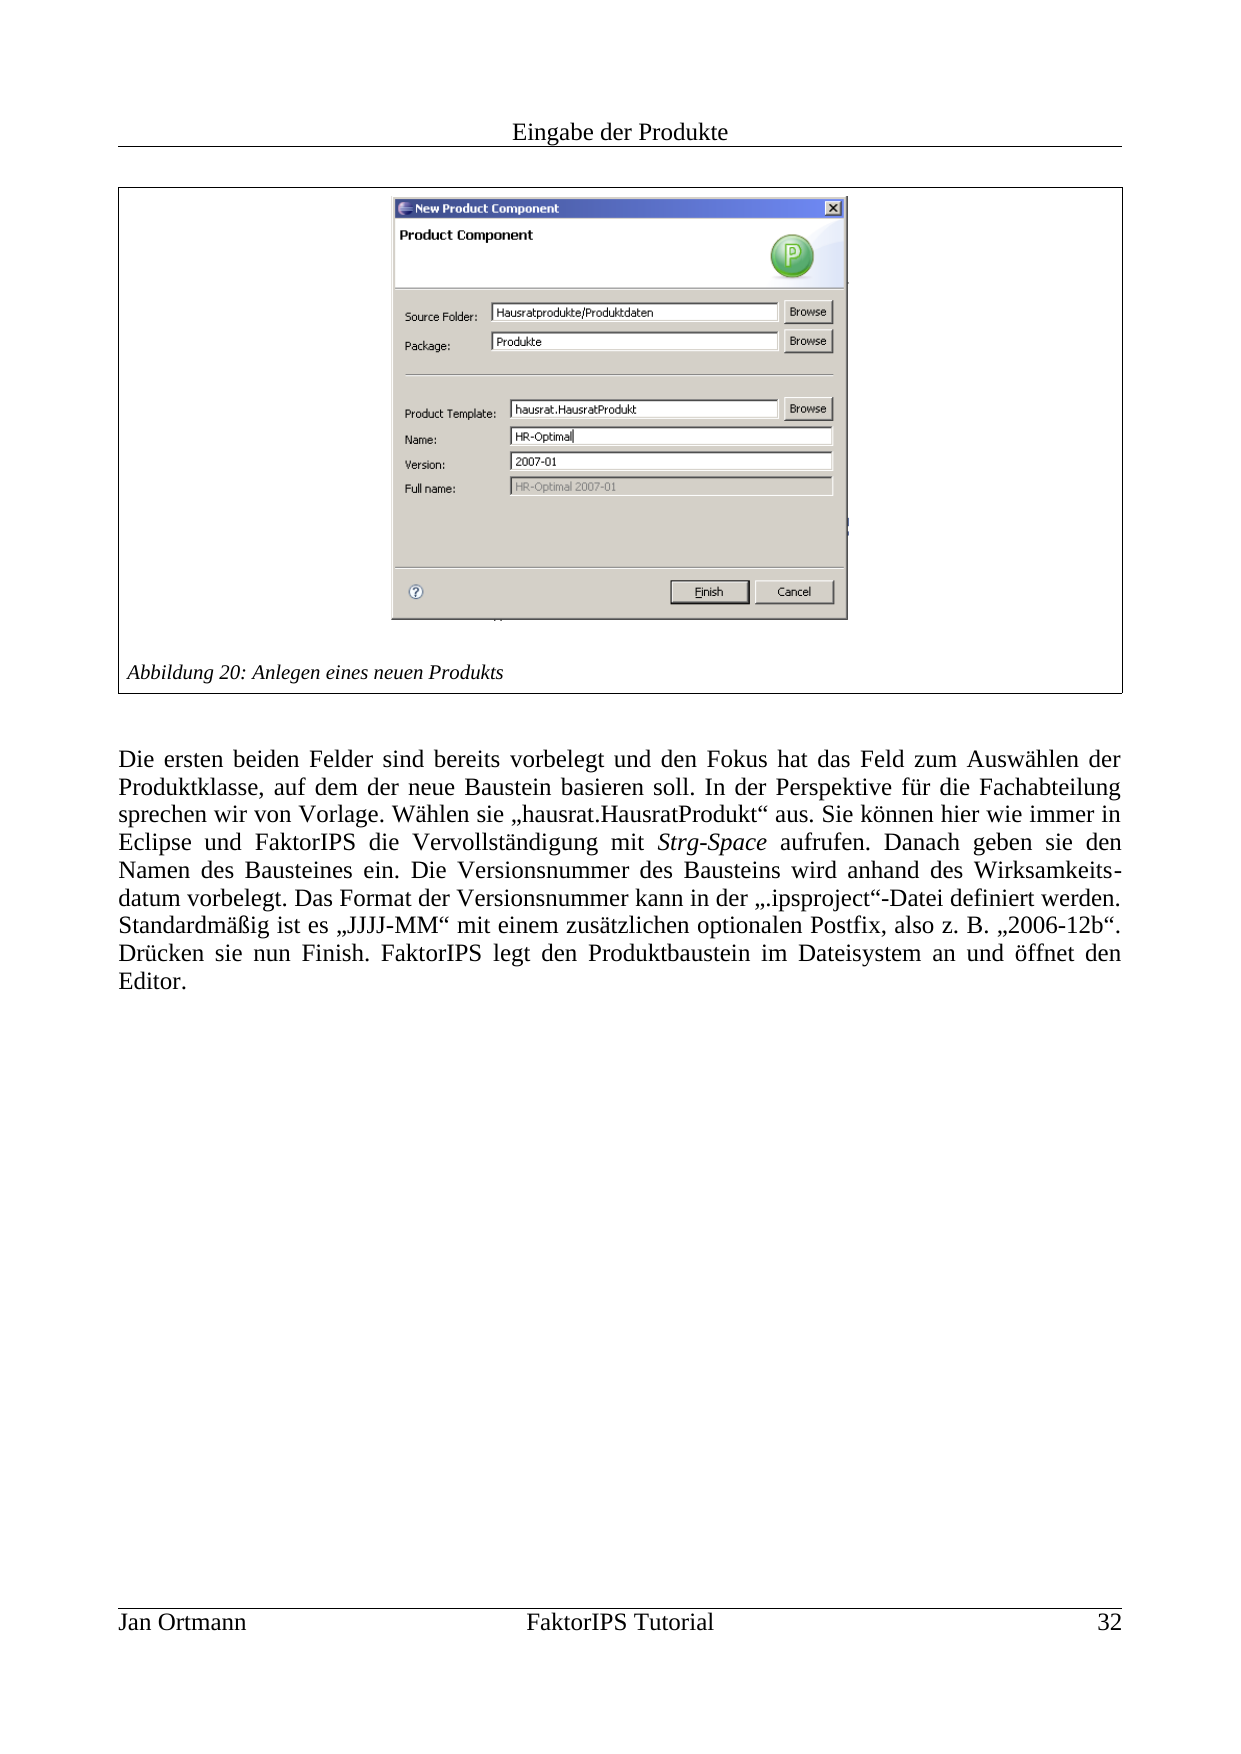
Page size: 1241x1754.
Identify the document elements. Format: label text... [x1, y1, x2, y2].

text Die ersten beiden Felder sind bereits vorbelegt und den Fokus hat das Feld zum Auswählen der Produktklasse, auf dem der neue Baustein basieren soll. In der Perspektive für die Fachabteilung sprechen wir von Vorlage. Wählen sie „hausrat.HausratProdukt“ aus. Sie können hier wie immer in Eclipse und FaktorIPS die Vervollständigung mit Strg-Space aufrufen. Danach geben sie den Namen des Bausteines ein. Die Versionsnummer des Bausteins wird anhand des Wirksamkeits­datum vorbelegt. Das Format der Versionsnummer kann in der „.ipsproject“-Datei definiert werden. Standardmäßig ist es „JJJJ-MM“ mit einem zusätzlichen optionalen Postfix, also z. B. „2006-12b“. Drücken sie nun Finish. FaktorIPS legt den Produktbaustein im Dateisystem an und öffnet den Editor. [118, 745, 1122, 994]
picture [391, 196, 849, 621]
text Abbildung 20: Anlegen eines neuen Produkts [127, 661, 1113, 684]
